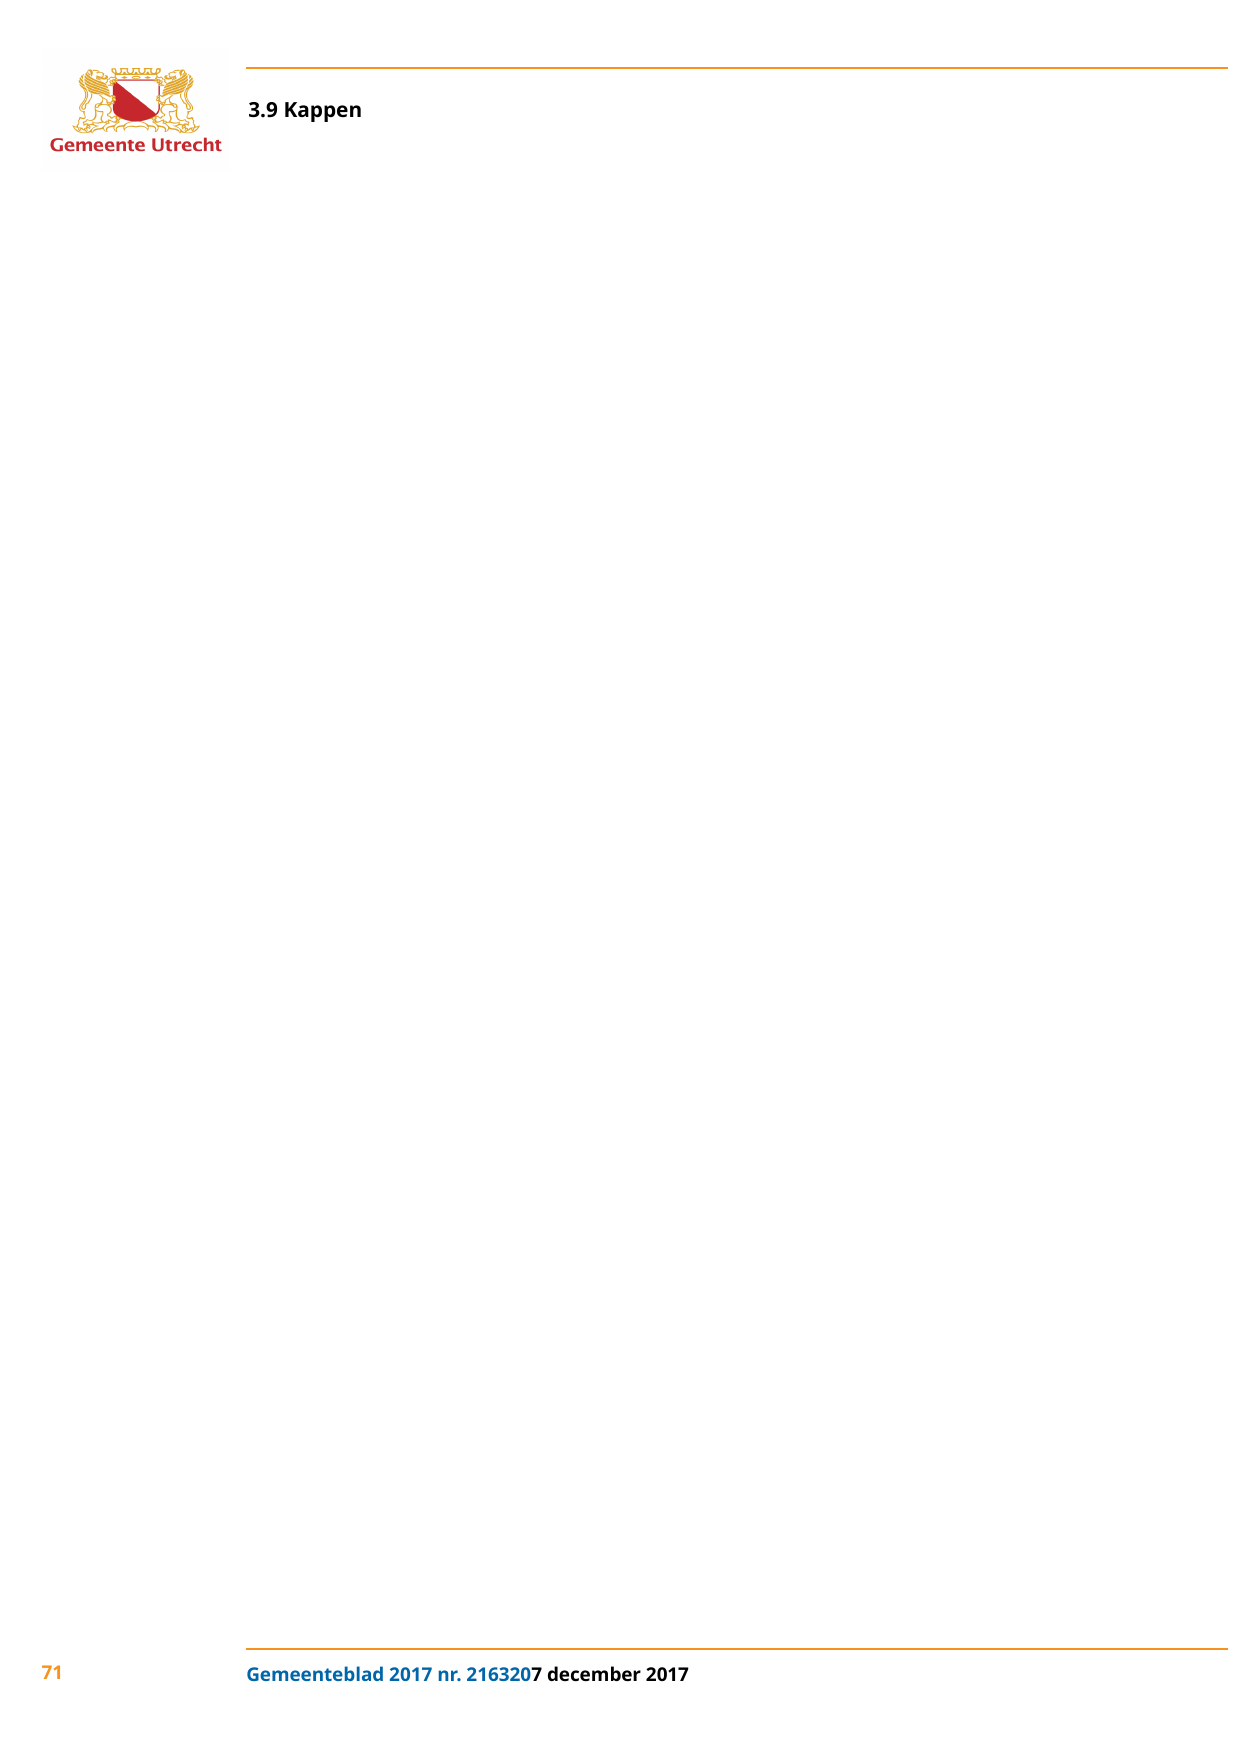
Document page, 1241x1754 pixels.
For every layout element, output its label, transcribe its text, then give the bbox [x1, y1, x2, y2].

text 3.9 Kappen [248, 95, 1152, 123]
picture [41, 47, 231, 172]
